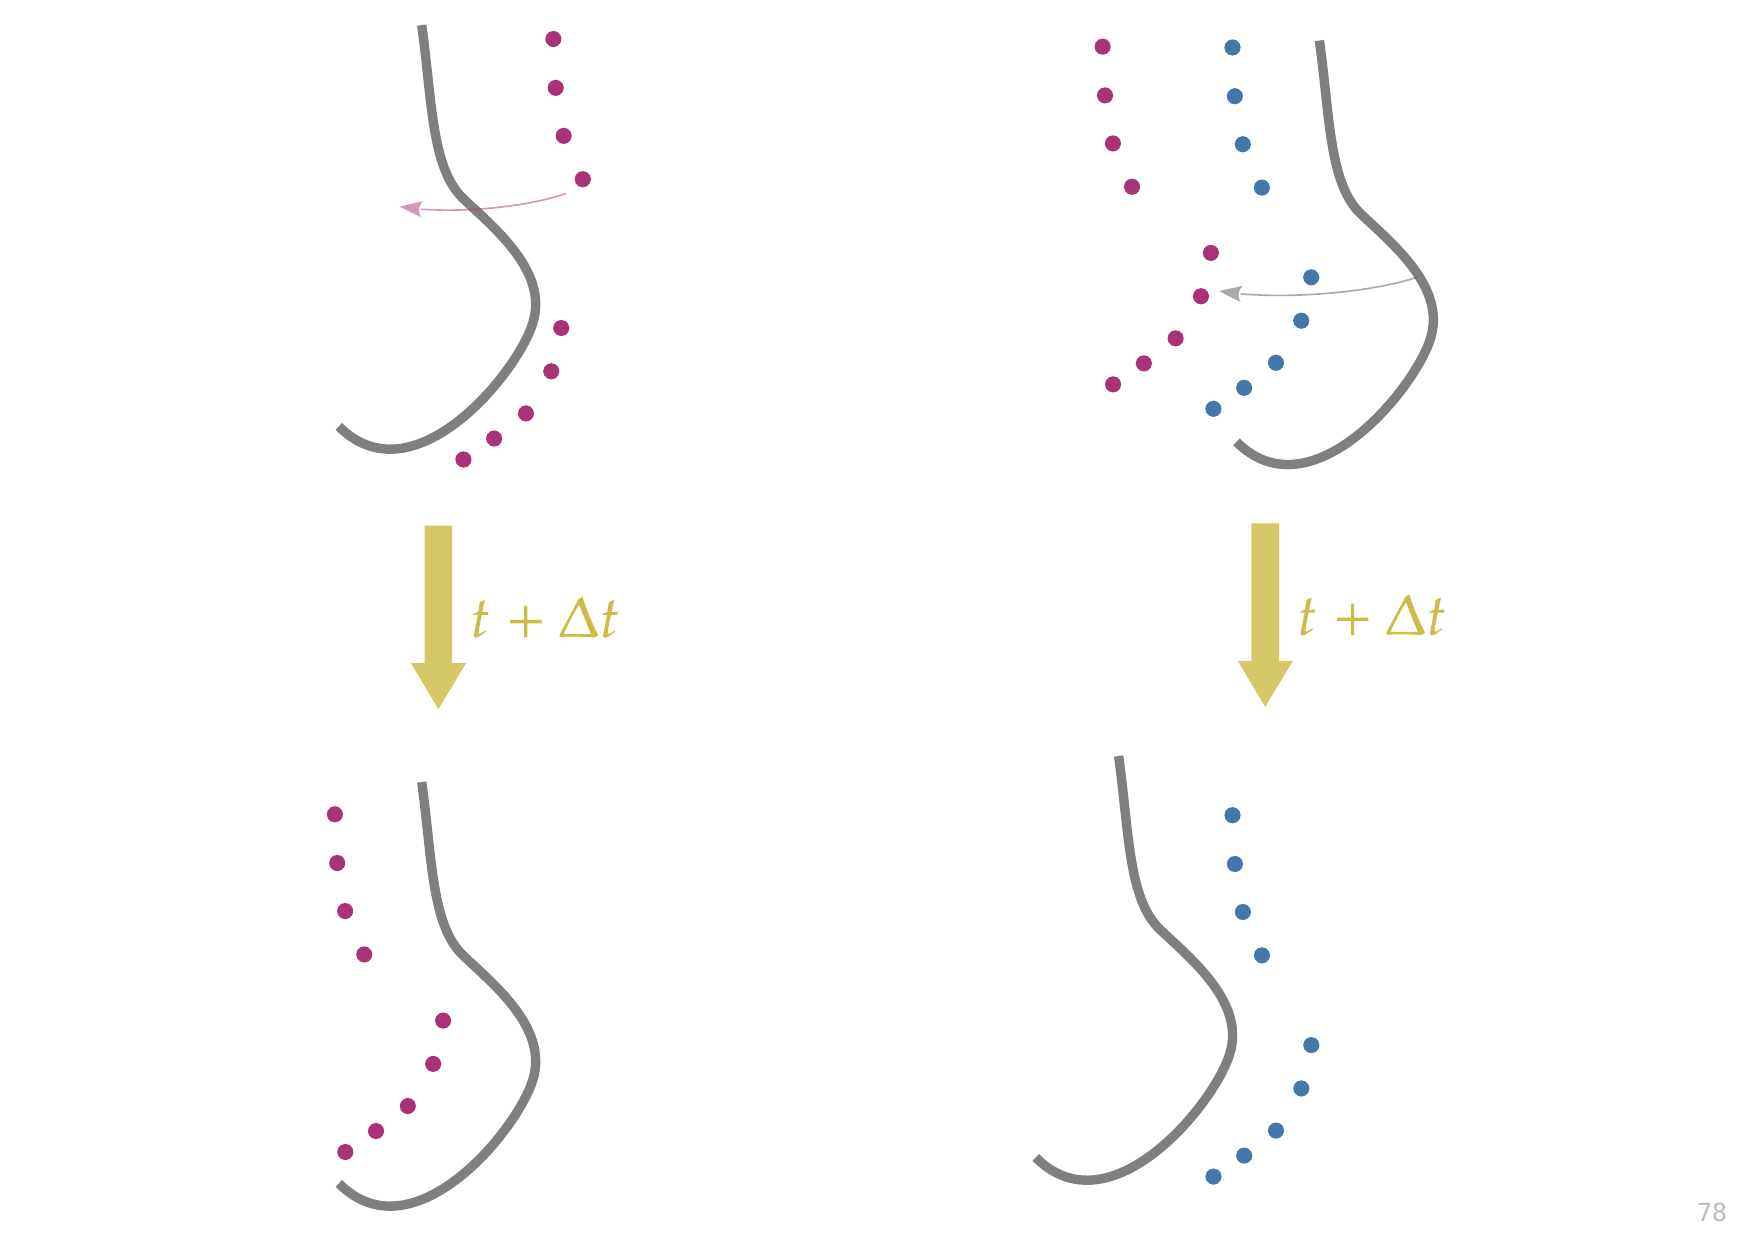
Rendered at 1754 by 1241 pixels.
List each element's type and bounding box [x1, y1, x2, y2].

text_box [559, 597, 598, 638]
text_box [1205, 400, 1222, 417]
text_box [1224, 39, 1241, 56]
text_box [547, 79, 564, 96]
text_box [510, 605, 542, 638]
text_box [337, 902, 354, 920]
text_box [545, 30, 562, 48]
text_box [1253, 947, 1271, 964]
text_box [329, 854, 346, 872]
text_box [1104, 135, 1122, 152]
text_box [1226, 88, 1243, 105]
text_box [553, 319, 570, 337]
text_box [574, 171, 591, 188]
text_box [1293, 1080, 1310, 1097]
text_box [1293, 312, 1310, 329]
text_box [1267, 354, 1285, 371]
text_box [1094, 38, 1111, 55]
text_box [602, 600, 618, 638]
text_box [326, 806, 343, 823]
text_box [1224, 807, 1241, 824]
text_box [1226, 855, 1244, 873]
text_box [1135, 355, 1152, 372]
text_box [435, 1012, 452, 1029]
text_box [1167, 330, 1184, 347]
text_box [410, 525, 467, 710]
text_box [1267, 1122, 1285, 1139]
text_box [399, 1097, 416, 1115]
text_box [543, 363, 560, 380]
text_box [1303, 1037, 1320, 1054]
text_box [472, 600, 489, 638]
text_box [1236, 1147, 1253, 1164]
text_box [455, 451, 472, 468]
text_box [1336, 603, 1369, 636]
text_box [1236, 379, 1253, 396]
text_box [517, 405, 535, 422]
text_box [1299, 597, 1316, 636]
text_box [367, 1122, 385, 1140]
text_box [337, 1143, 354, 1161]
text_box [1205, 1168, 1222, 1185]
text_box [555, 127, 572, 144]
text_box [1123, 178, 1141, 195]
text_box [1303, 269, 1320, 286]
text_box [1237, 523, 1293, 707]
text_box [356, 946, 373, 963]
text_box [1104, 376, 1122, 393]
text_box [1234, 136, 1251, 153]
text_box [425, 1055, 442, 1073]
text_box [486, 430, 503, 447]
text_box [1192, 288, 1210, 305]
text_box [1096, 87, 1114, 104]
text_box [1429, 597, 1445, 636]
text_box [1234, 903, 1251, 921]
text_box [1202, 244, 1220, 262]
text_box [1386, 594, 1425, 636]
text_box [1253, 179, 1271, 196]
